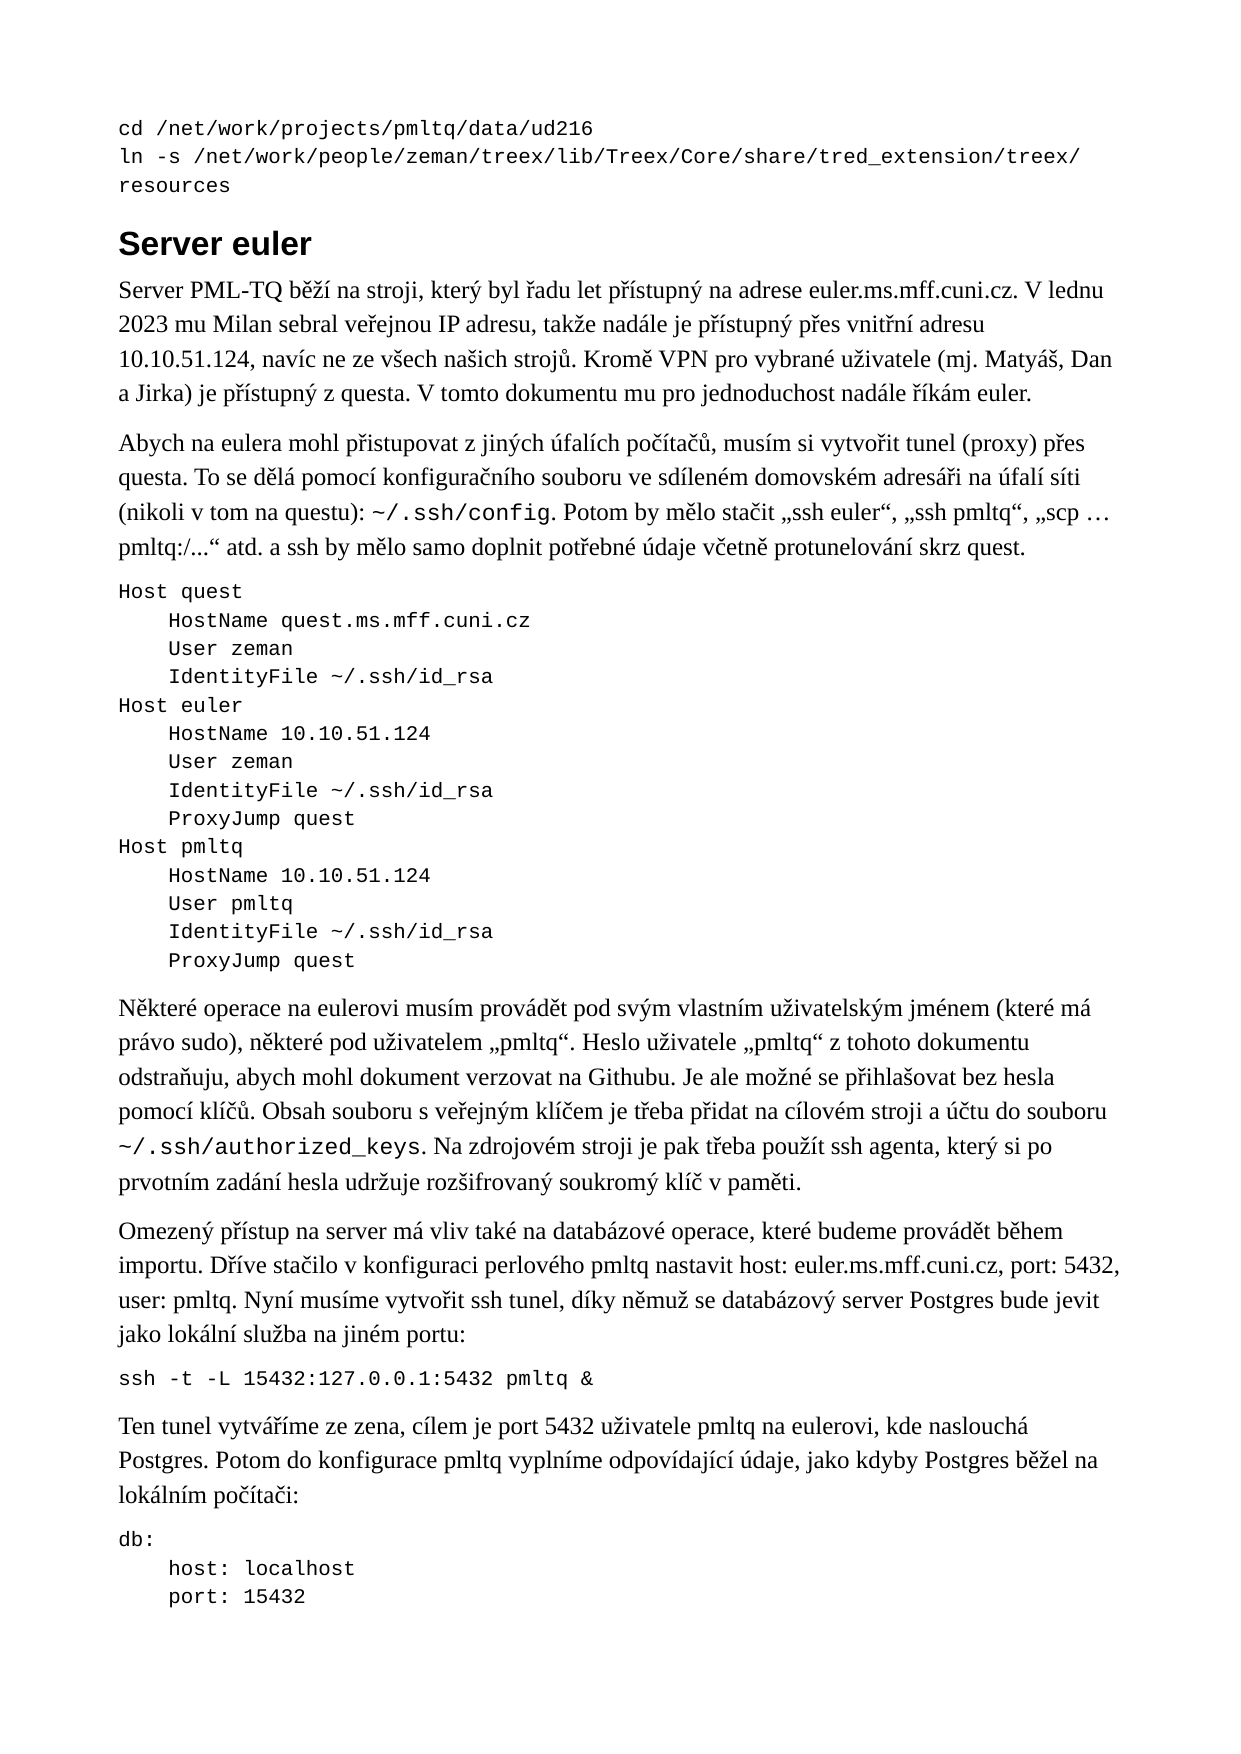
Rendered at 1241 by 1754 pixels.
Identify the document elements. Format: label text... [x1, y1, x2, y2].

text ssh -t -L 15432:127.0.0.1:5432 pmltq & [118, 1368, 1122, 1392]
text Server PML-TQ běží na stroji, který byl řadu let přístupný na adrese euler.ms.mff.cuni.cz. V lednu 2023 mu Milan sebral veřejnou IP adresu, takže nadále je přístupný přes vnitřní adresu 10.10.51.124, navíc ne ze všech našich strojů. Kromě VPN pro vybrané uživatele (mj. Matyáš, Dan a Jirka) je přístupný z questa. V tomto dokumentu mu pro jednoduchost nadále říkám euler. [118, 275, 1122, 407]
text Ten tunel vytváříme ze zena, cílem je port 5432 uživatele pmltq na eulerovi, kde naslouchá Postgres. Potom do konfigurace pmltq vyplníme odpovídající údaje, jako kdyby Postgres běžel na lokálním počítači: [118, 1411, 1122, 1509]
subtitle Server euler [118, 224, 1122, 263]
text cd /net/work/projects/pmltq/data/ud216 ln -s /net/work/people/zeman/treex/lib/Treex/Core/share/tred_extension/treex/resources [118, 118, 1122, 198]
text Host quest HostName quest.ms.mff.cuni.cz User zeman IdentityFile ~/.ssh/id_rsa Host euler HostName 10.10.51.124 User zeman IdentityFile ~/.ssh/id_rsa ProxyJump quest Host pmltq HostName 10.10.51.124 User pmltq IdentityFile ~/.ssh/id_rsa ProxyJump quest [118, 582, 1122, 973]
text Abych na eulera mohl přistupovat z jiných úfalích počítačů, musím si vytvořit tunel (proxy) přes questa. To se dělá pomocí konfiguračního souboru ve sdíleném domovském adresáři na úfalí síti (nikoli v tom na questu): ~/.ssh/config. Potom by mělo stačit „ssh euler“, „ssh pmltq“, „scp … pmltq:/...“ atd. a ssh by mělo samo doplnit potřebné údaje včetně protunelování skrz quest. [118, 428, 1122, 561]
text Omezený přístup na server má vliv také na databázové operace, které budeme provádět během importu. Dříve stačilo v konfiguraci perlového pmltq nastavit host: euler.ms.mff.cuni.cz, port: 5432, user: pmltq. Nyní musíme vytvořit ssh tunel, díky němuž se databázový server Postgres bude jevit jako lokální služba na jiném portu: [118, 1216, 1122, 1348]
text db: host: localhost port: 15432 [118, 1529, 1122, 1609]
text Některé operace na eulerovi musím provádět pod svým vlastním uživatelským jménem (které má právo sudo), některé pod uživatelem „pmltq“. Heslo uživatele „pmltq“ z tohoto dokumentu odstraňuju, abych mohl dokument verzovat na Githubu. Je ale možné se přihlašovat bez hesla pomocí klíčů. Obsah souboru s veřejným klíčem je třeba přidat na cílovém stroji a účtu do souboru ~/.ssh/authorized_keys. Na zdrojovém stroji je pak třeba použít ssh agenta, který si po prvotním zadání hesla udržuje rozšifrovaný soukromý klíč v paměti. [118, 993, 1122, 1195]
